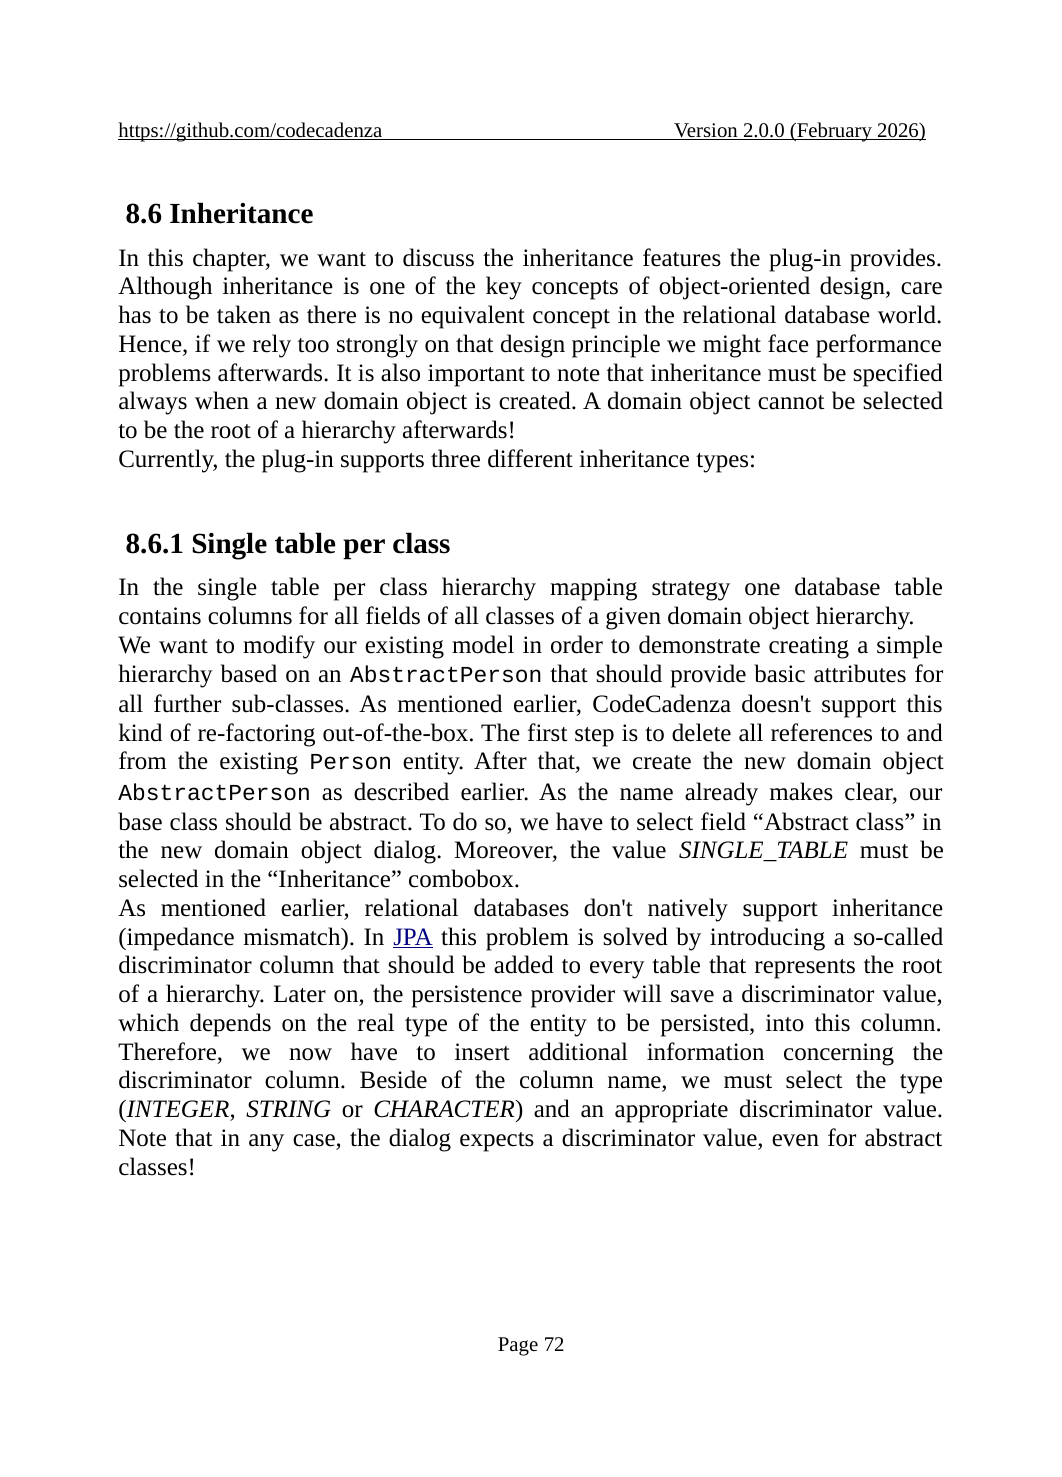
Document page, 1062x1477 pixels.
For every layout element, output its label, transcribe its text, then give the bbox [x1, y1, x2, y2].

text Currently, the plug-in supports three different inheritance types: [118, 444, 944, 473]
subtitle Inheritance [118, 197, 944, 230]
text As mentioned earlier, relational databases don't natively support inheritance (impedance mismatch). In JPA this problem is solved by introducing a so-called discriminator column that should be added to every table that represents the root of a hierarchy. Later on, the persistence provider will save a discriminator value, which depends on the real type of the entity to be persisted, into this column. Therefore, we now have to insert additional information concerning the discriminator column. Beside of the column name, we must select the type (INTEGER, STRING or CHARACTER) and an appropriate discriminator value. Note that in any case, the dialog expects a discriminator value, even for abstract classes! [118, 893, 944, 1181]
text In this chapter, we want to discuss the inheritance features the plug-in provides. Although inheritance is one of the key concepts of object-oriented design, care has to be taken as there is no equivalent concept in the relational database world. Hence, if we rely too strongly on that design principle we might face performance problems afterwards. It is also important to note that inheritance must be specified always when a new domain object is created. A domain object cannot be selected to be the root of a hierarchy afterwards! [118, 243, 944, 444]
subtitle Single table per class [118, 526, 944, 560]
text In the single table per class hierarchy mapping strategy one database table contains columns for all fields of all classes of a given domain object hierarchy. [118, 572, 944, 630]
text We want to modify our existing model in order to demonstrate creating a simple hierarchy based on an AbstractPerson that should provide basic attributes for all further sub-classes. As mentioned earlier, CodeCadenza doesn't support this kind of re-factoring out-of-the-box. The first step is to delete all references to and from the existing Person entity. After that, we create the new domain object AbstractPerson as described earlier. As the name already makes clear, our base class should be abstract. To do so, we have to select field “Abstract class” in the new domain object dialog. Moreover, the value SINGLE_TABLE must be selected in the “Inheritance” combobox. [118, 630, 944, 893]
